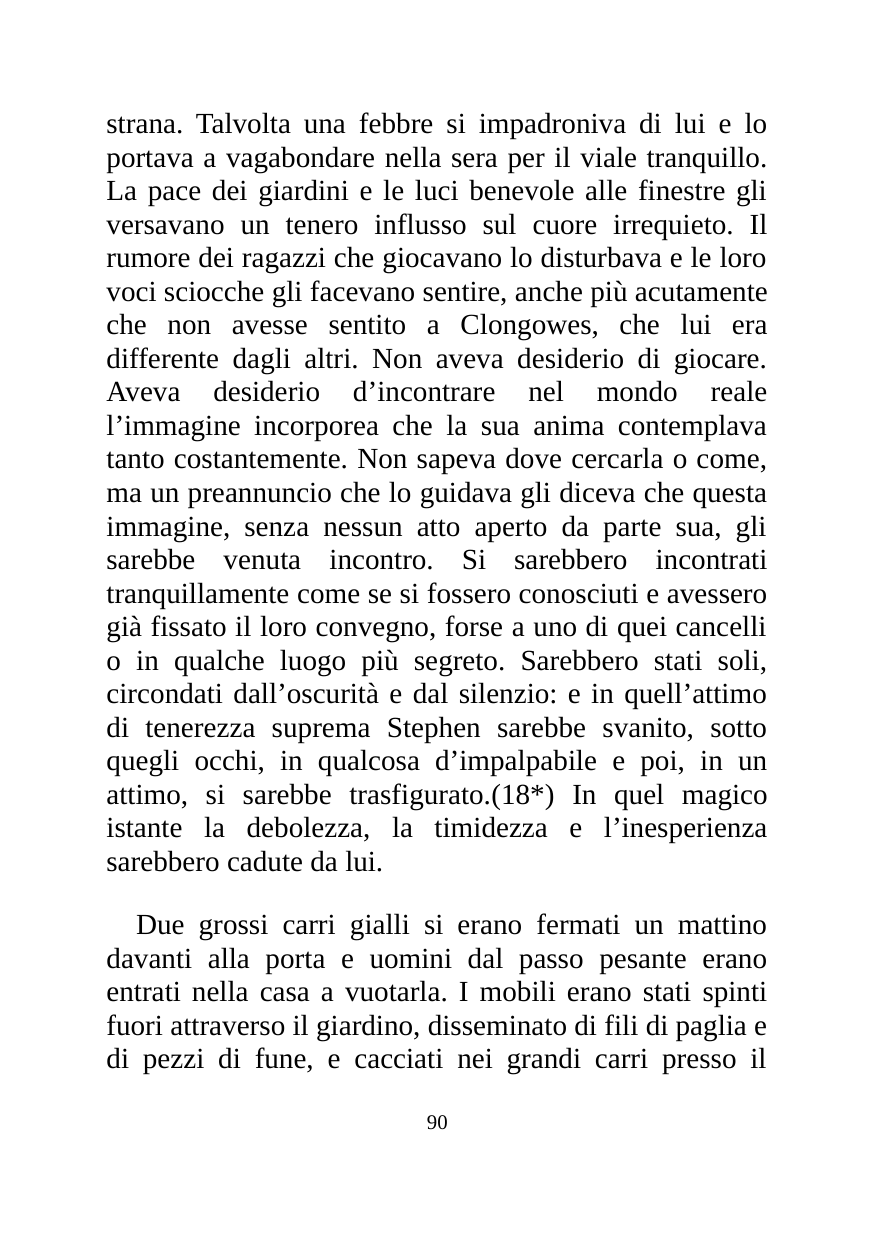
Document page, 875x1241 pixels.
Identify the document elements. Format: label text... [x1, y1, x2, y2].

text Due grossi carri gialli si erano fermati un mattino davanti alla porta e uomini dal passo pesante erano entrati nella casa a vuotarla. I mobili erano stati spinti fuori attraverso il giardino, disseminato di fili di paglia e di pezzi di fune, e cacciati nei grandi carri presso il [106, 907, 768, 1075]
text strana. Talvolta una febbre si impadroniva di lui e lo portava a vagabondare nella sera per il viale tranquillo. La pace dei giardini e le luci benevole alle finestre gli versavano un tenero influsso sul cuore irrequieto. Il rumore dei ragazzi che giocavano lo disturbava e le loro voci sciocche gli facevano sentire, anche più acutamente che non avesse sentito a Clongowes, che lui era differente dagli altri. Non aveva desiderio di giocare. Aveva desiderio d’incontrare nel mondo reale l’immagine incorporea che la sua anima contemplava tanto costantemente. Non sapeva dove cercarla o come, ma un preannuncio che lo guidava gli diceva che questa immagine, senza nessun atto aperto da parte sua, gli sarebbe venuta incontro. Si sarebbero incontrati tranquillamente come se si fossero conosciuti e avessero già fissato il loro convegno, forse a uno di quei cancelli o in qualche luogo più segreto. Sarebbero stati soli, circondati dall’oscurità e dal silenzio: e in quell’attimo di tenerezza suprema Stephen sarebbe svanito, sotto quegli occhi, in qualcosa d’impalpabile e poi, in un attimo, si sarebbe trasfigurato.(18*) In quel magico istante la debolezza, la timidezza e l’inesperienza sarebbero cadute da lui. [106, 106, 768, 878]
